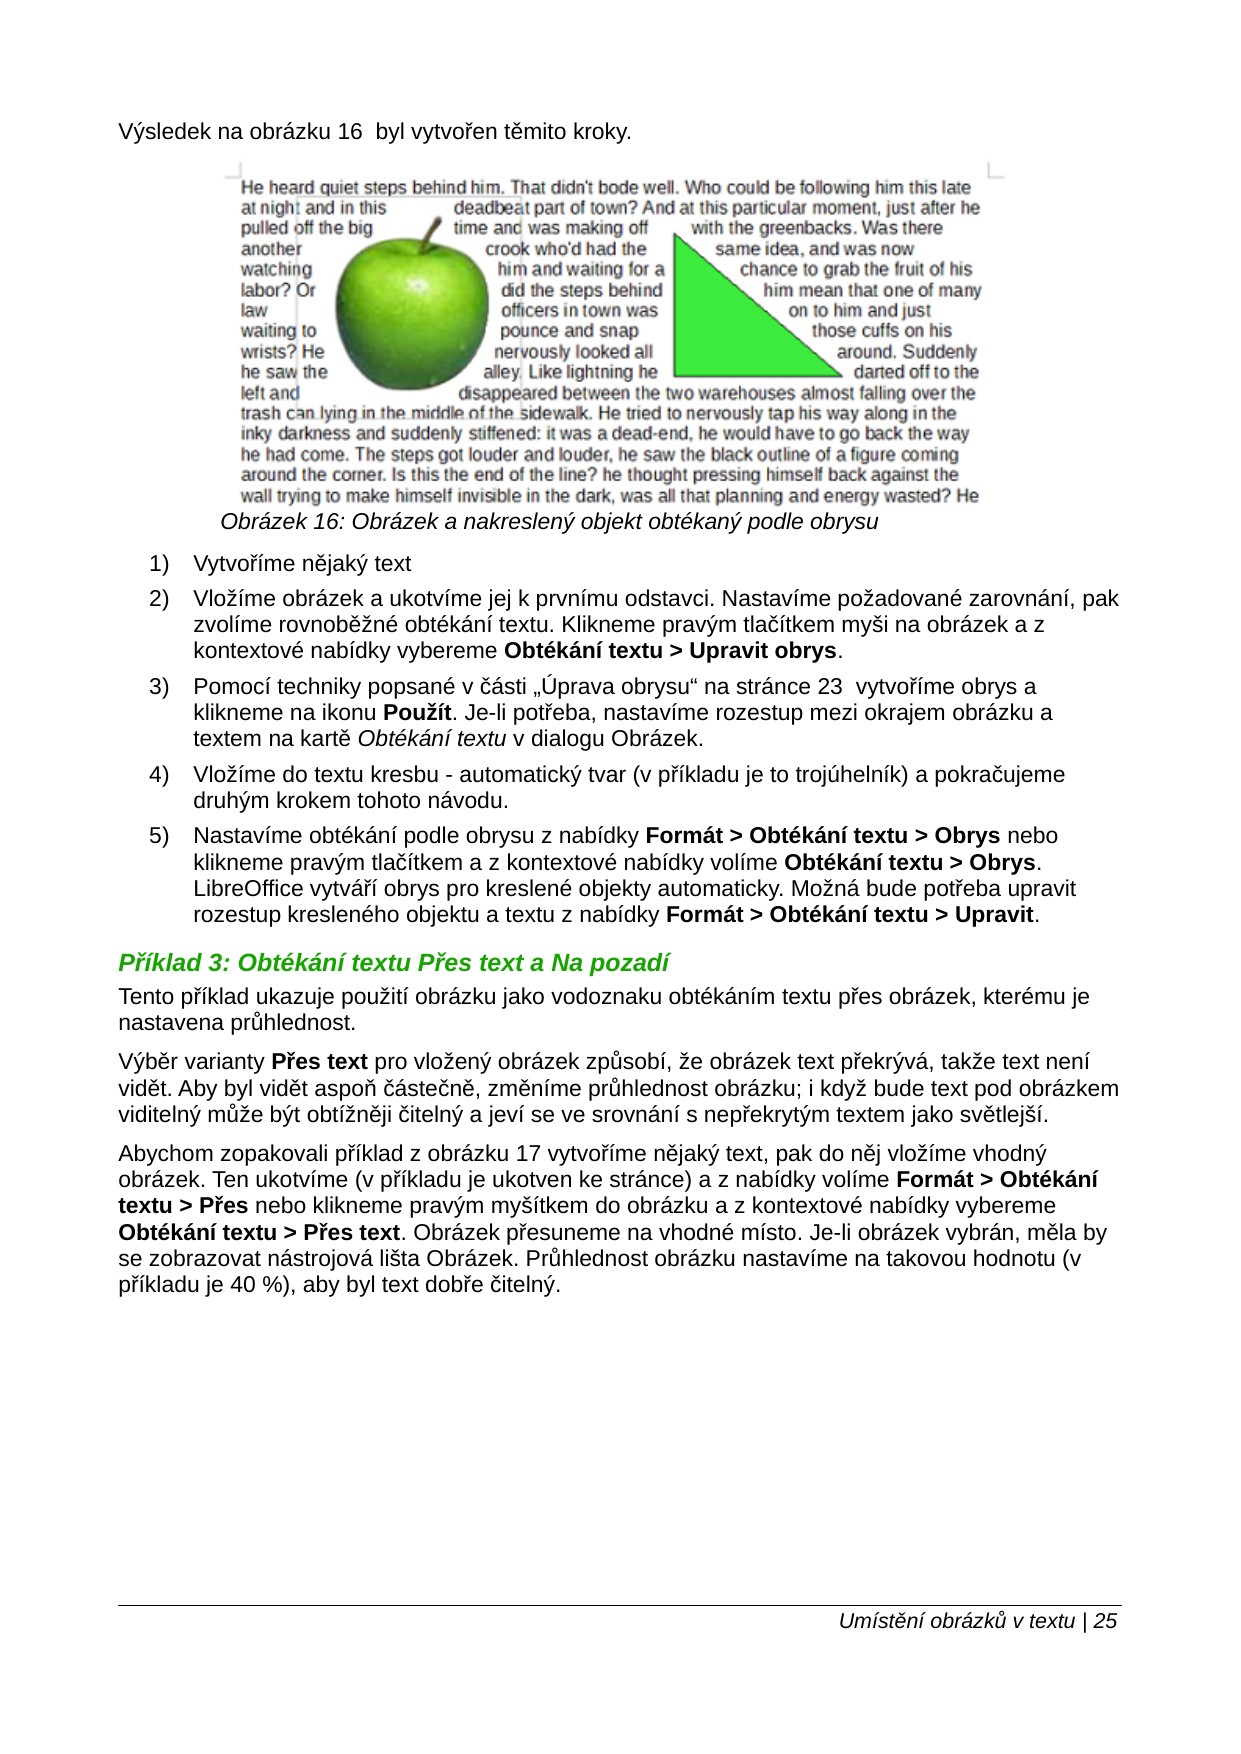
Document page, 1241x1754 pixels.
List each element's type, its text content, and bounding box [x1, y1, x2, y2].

list Vytvoříme nějaký text [169, 549, 1122, 576]
text Abychom zopakovali příklad z obrázku 17 vytvoříme nějaký text, pak do něj vložíme vhodný obrázek. Ten ukotvíme (v příkladu je ukotven ke stránce) a z nabídky volíme Formát > Obtékání textu > Přes nebo klikneme pravým myšítkem do obrázku a z kontextové nabídky vybereme Obtékání textu > Přes text. Obrázek přesuneme na vhodné místo. Je-li obrázek vybrán, měla by se zobrazovat nástrojová lišta Obrázek. Průhlednost obrázku nastavíme na takovou hodnotu (v příkladu je 40 %), aby byl text dobře čitelný. [118, 1140, 1122, 1298]
text Výběr varianty Přes text pro vložený obrázek způsobí, že obrázek text překrývá, takže text není vidět. Aby byl vidět aspoň částečně, změníme průhlednost obrázku; i když bude text pod obrázkem viditelný může být obtížněji čitelný a jeví se ve srovnání s nepřekrytým textem jako světlejší. [118, 1048, 1122, 1127]
list Výsledek na obrázku 16 byl vytvořen těmito kroky. [118, 118, 1122, 144]
list Vložíme do textu kresbu - automatický tvar (v příkladu je to trojúhelník) a pokračujeme druhým krokem tohoto návodu. [169, 761, 1122, 813]
list Pomocí techniky popsané v části „Úprava obrysu“ na stránce 22 vytvoříme obrys a klikneme na ikonu Použít. Je-li potřeba, nastavíme rozestup mezi okrajem obrázku a textem na kartě Obtékání textu v dialogu Obrázek. [169, 673, 1122, 752]
text Obrázek 16: Obrázek a nakreslený objekt obtékaný podle obrysu [220, 509, 1020, 535]
text Tento příklad ukazuje použití obrázku jako vodoznaku obtékáním textu přes obrázek, kterému je nastavena průhlednost. [118, 983, 1122, 1036]
picture [220, 157, 1020, 509]
subtitle Příklad 3: Obtékání textu Přes text a Na pozadí [118, 948, 1122, 977]
list Vložíme obrázek a ukotvíme jej k prvnímu odstavci. Nastavíme požadované zarovnání, pak zvolíme rovnoběžné obtékání textu. Klikneme pravým tlačítkem myši na obrázek a z kontextové nabídky vybereme Obtékání textu > Upravit obrys. [169, 585, 1122, 664]
list Nastavíme obtékání podle obrysu z nabídky Formát > Obtékání textu > Obrys nebo klikneme pravým tlačítkem a z kontextové nabídky volíme Obtékání textu > Obrys. LibreOffice vytváří obrys pro kreslené objekty automaticky. Možná bude potřeba upravit rozestup kresleného objektu a textu z nabídky Formát > Obtékání textu > Upravit. [169, 822, 1122, 928]
